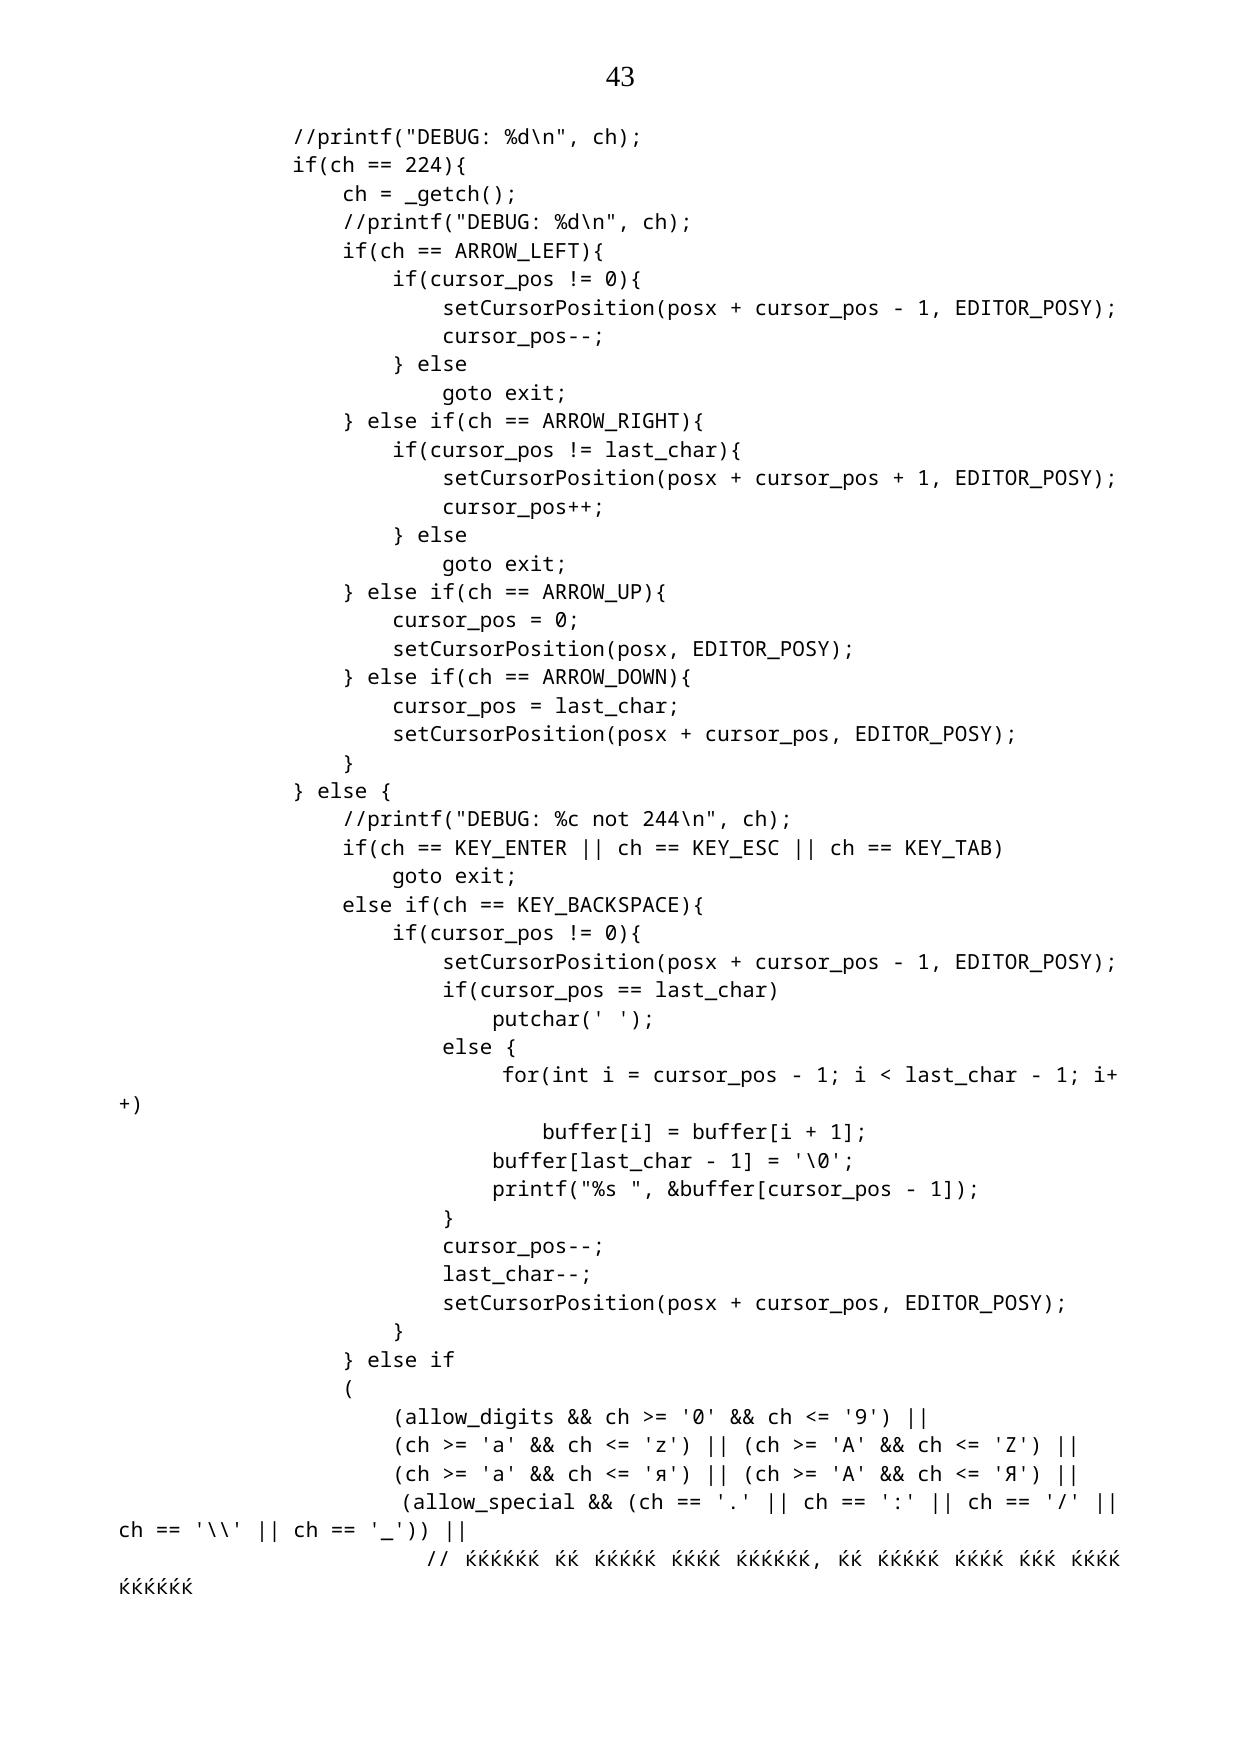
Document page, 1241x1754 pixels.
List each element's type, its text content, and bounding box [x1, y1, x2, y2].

text goto exit; [118, 378, 1122, 406]
text goto exit; [118, 549, 1122, 577]
text (ch >= 'а' && ch <= 'я') || (ch >= 'А' && ch <= 'Я') || [118, 1459, 1122, 1487]
text } else [118, 349, 1122, 378]
text //printf("DEBUG: %c not 244\n", ch); [118, 804, 1122, 833]
text } else if(ch == ARROW_RIGHT){ [118, 406, 1122, 435]
text if(ch == 224){ [118, 151, 1122, 179]
text setCursorPosition(posx + cursor_pos, EDITOR_POSY); [118, 719, 1122, 748]
text cursor_pos--; [118, 321, 1122, 349]
text cursor_pos--; [118, 1231, 1122, 1259]
text setCursorPosition(posx, EDITOR_POSY); [118, 634, 1122, 662]
text if(ch == KEY_ENTER || ch == KEY_ESC || ch == KEY_TAB) [118, 833, 1122, 861]
text } [118, 1203, 1122, 1231]
text else if(ch == KEY_BACKSPACE){ [118, 890, 1122, 918]
text for(int i = cursor_pos - 1; i < last_char - 1; i++) [118, 1061, 1122, 1117]
text else { [118, 1032, 1122, 1061]
text if(ch == ARROW_LEFT){ [118, 236, 1122, 264]
text cursor_pos = last_char; [118, 691, 1122, 719]
text setCursorPosition(posx + cursor_pos + 1, EDITOR_POSY); [118, 463, 1122, 492]
text ( [118, 1373, 1122, 1402]
text last_char--; [118, 1259, 1122, 1288]
text ch = _getch(); [118, 179, 1122, 207]
text if(cursor_pos != 0){ [118, 264, 1122, 293]
text (allow_special && (ch == '.' || ch == ':' || ch == '/' || ch == '\\' || ch == '_')) || [118, 1487, 1122, 1544]
text } else { [118, 776, 1122, 804]
text (allow_digits && ch >= '0' && ch <= '9') || [118, 1402, 1122, 1430]
text (ch >= 'a' && ch <= 'z') || (ch >= 'A' && ch <= 'Z') || [118, 1430, 1122, 1459]
text cursor_pos++; [118, 492, 1122, 520]
text } [118, 748, 1122, 776]
text } else [118, 520, 1122, 549]
text if(cursor_pos != 0){ [118, 918, 1122, 947]
text //printf("DEBUG: %d\n", ch); [118, 207, 1122, 236]
text if(cursor_pos != last_char){ [118, 435, 1122, 463]
text } [118, 1316, 1122, 1345]
text } else if [118, 1345, 1122, 1373]
text putchar(' '); [118, 1004, 1122, 1032]
text } else if(ch == ARROW_UP){ [118, 577, 1122, 606]
text cursor_pos = 0; [118, 606, 1122, 634]
text setCursorPosition(posx + cursor_pos - 1, EDITOR_POSY); [118, 293, 1122, 321]
text setCursorPosition(posx + cursor_pos - 1, EDITOR_POSY); [118, 947, 1122, 975]
text if(cursor_pos == last_char) [118, 975, 1122, 1004]
text goto exit; [118, 861, 1122, 890]
text setCursorPosition(posx + cursor_pos, EDITOR_POSY); [118, 1288, 1122, 1316]
text // ќќќќќќ ќќ ќќќќќ ќќќќ ќќќќќќ, ќќ ќќќќќ ќќќќ ќќќ ќќќќ ќќќќќќ [118, 1544, 1122, 1601]
text //printf("DEBUG: %d\n", ch); [118, 122, 1122, 151]
text printf("%s ", &buffer[cursor_pos - 1]); [118, 1174, 1122, 1203]
text } else if(ch == ARROW_DOWN){ [118, 662, 1122, 691]
text buffer[i] = buffer[i + 1]; [118, 1117, 1122, 1146]
text buffer[last_char - 1] = '\0'; [118, 1146, 1122, 1174]
